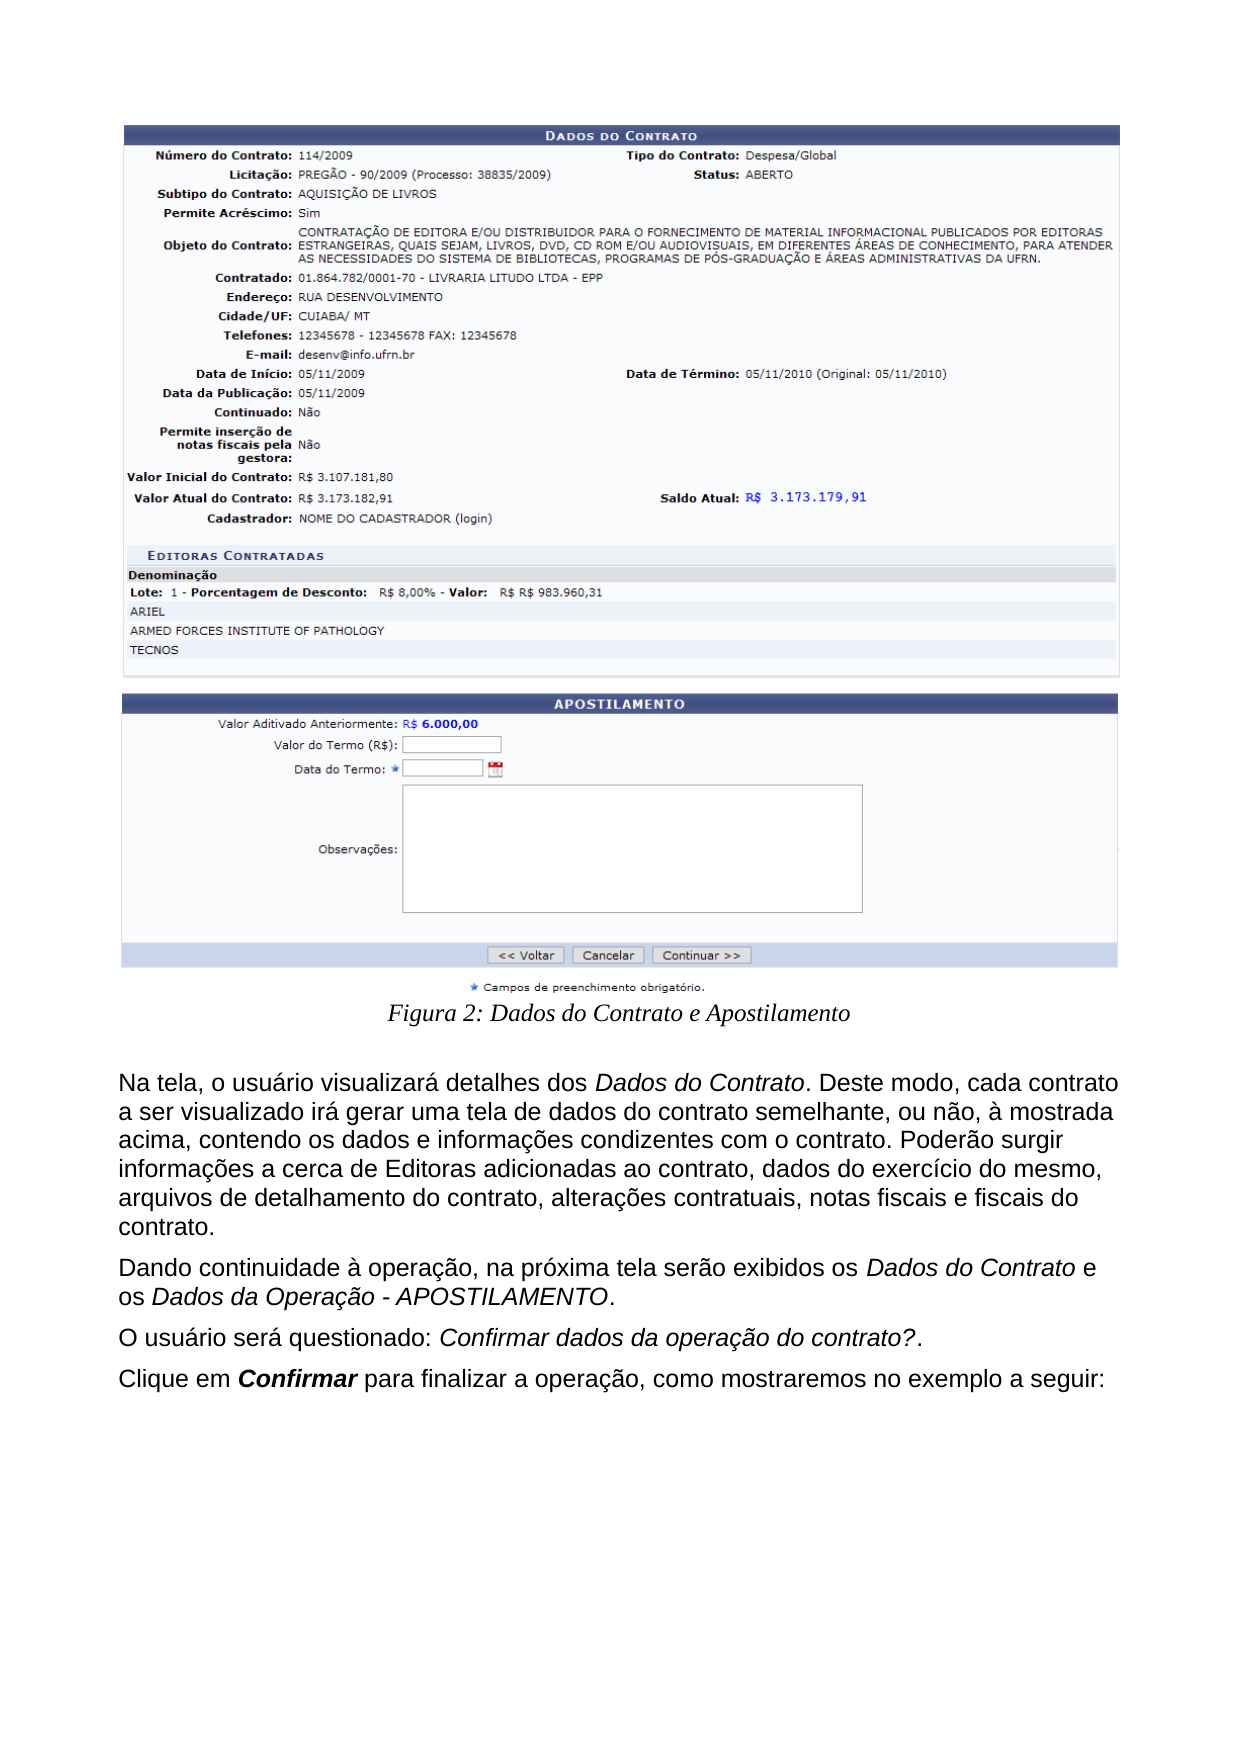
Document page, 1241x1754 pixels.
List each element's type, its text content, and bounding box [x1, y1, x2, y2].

text Na tela, o usuário visualizará detalhes dos Dados do Contrato. Deste modo, cada contrato a ser visualizado irá gerar uma tela de dados do contrato semelhante, ou não, à mostrada acima, contendo os dados e informações condizentes com o contrato. Poderão surgir informações a cerca de Editoras adicionadas ao contrato, dados do exercício do mesmo, arquivos de detalhamento do contrato, alterações contratuais, notas fiscais e fiscais do contrato. [118, 1068, 1122, 1240]
text Dando continuidade à operação, na próxima tela serão exibidos os Dados do Contrato e os Dados da Operação - APOSTILAMENTO. [118, 1253, 1122, 1310]
text Figura 2: Dados do Contrato e Apostilamento [118, 998, 1122, 1026]
text O usuário será questionado: Confirmar dados da operação do contrato?. [118, 1323, 1122, 1351]
text Clique em Confirmar para finalizar a operação, como mostraremos no exemplo a seguir: [118, 1364, 1122, 1393]
picture [118, 118, 1123, 998]
